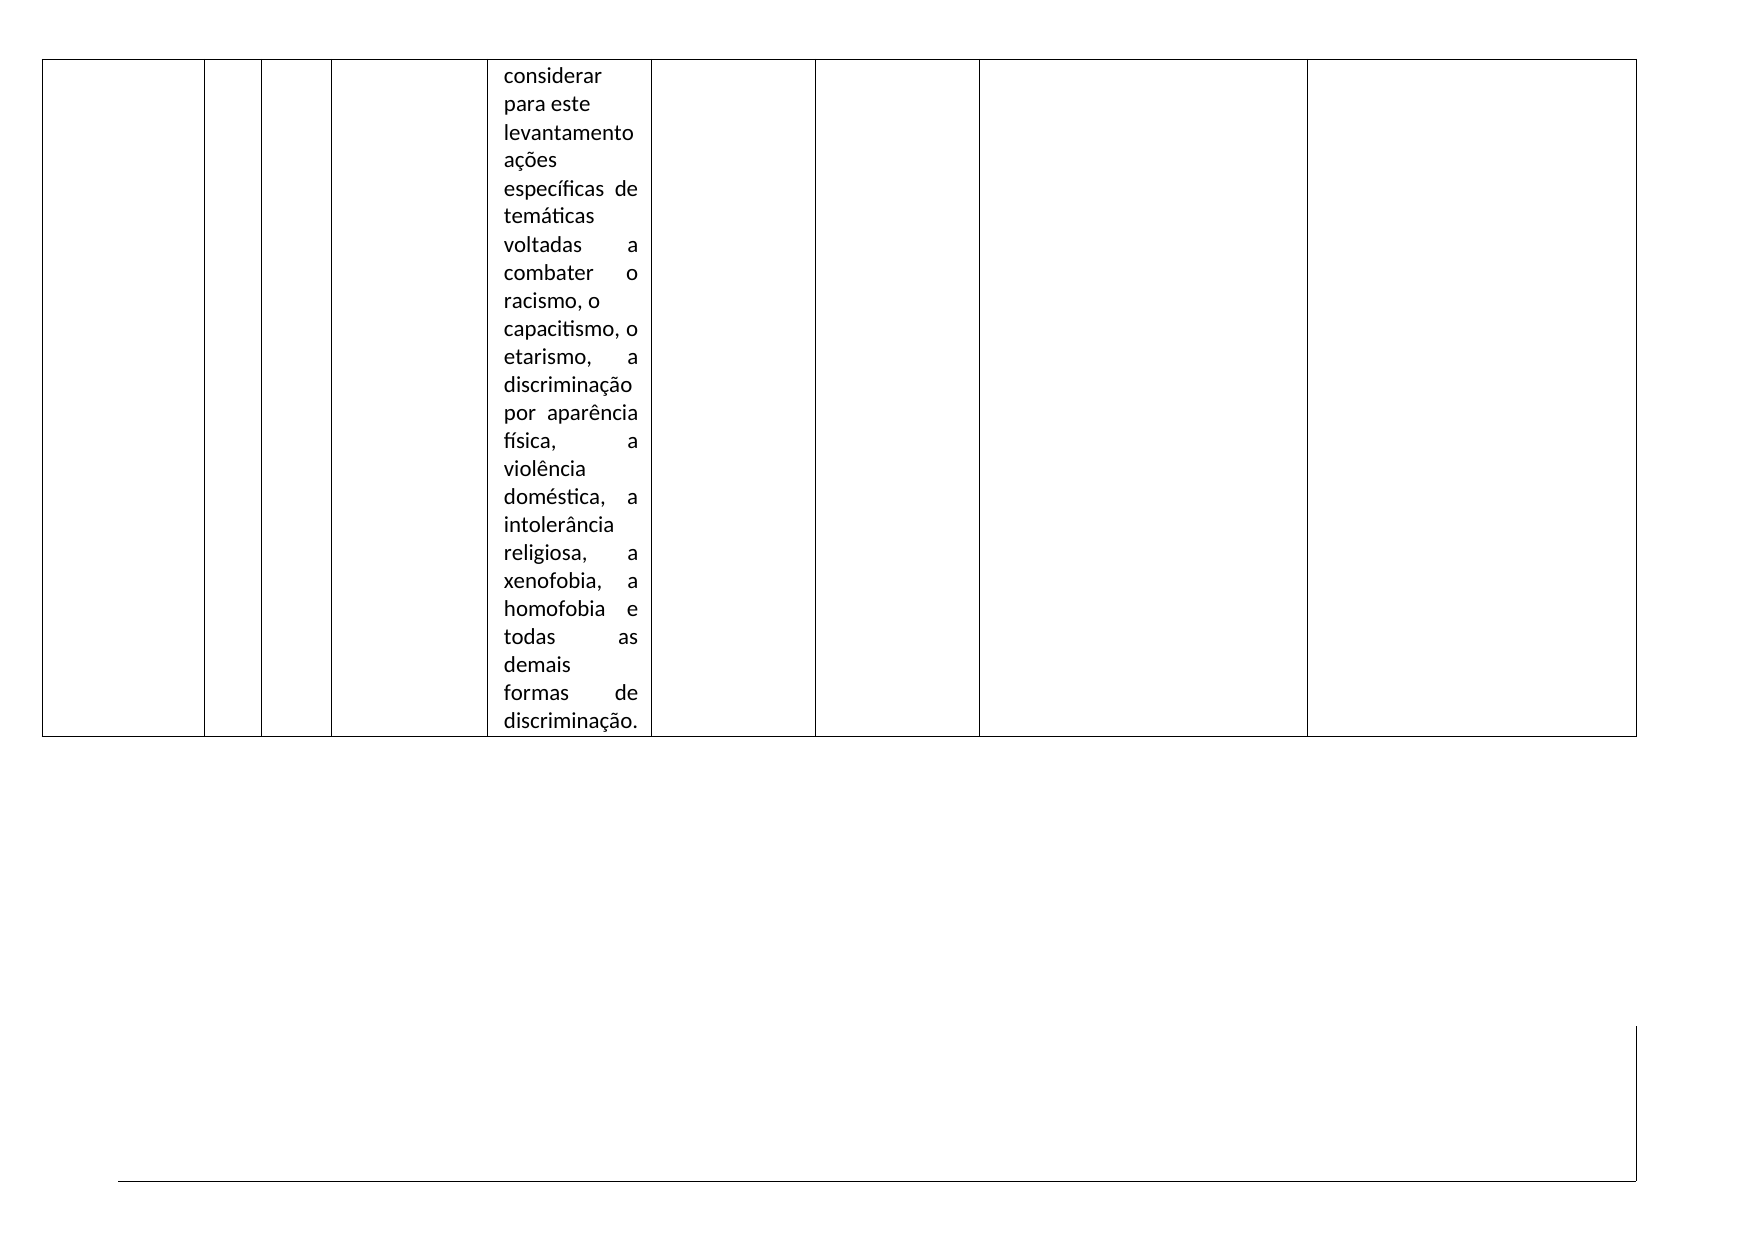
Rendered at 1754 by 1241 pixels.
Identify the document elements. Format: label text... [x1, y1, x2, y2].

table_cell [1308, 60, 1636, 736]
table_cell [332, 60, 487, 736]
table_cell [816, 60, 979, 736]
table_cell [262, 60, 331, 736]
table_cell considerar para este levantamento ações específicas de temáticas voltadas a combater o racismo, o capacitismo, o etarismo, a discriminação por aparência física, a violência doméstica, a intolerância religiosa, a xenofobia, a homofobia e todas as demais formas de discriminação. [488, 60, 651, 736]
table_cell [205, 60, 261, 736]
table_cell [980, 60, 1307, 736]
table_cell [652, 60, 815, 736]
table_cell [43, 60, 204, 736]
